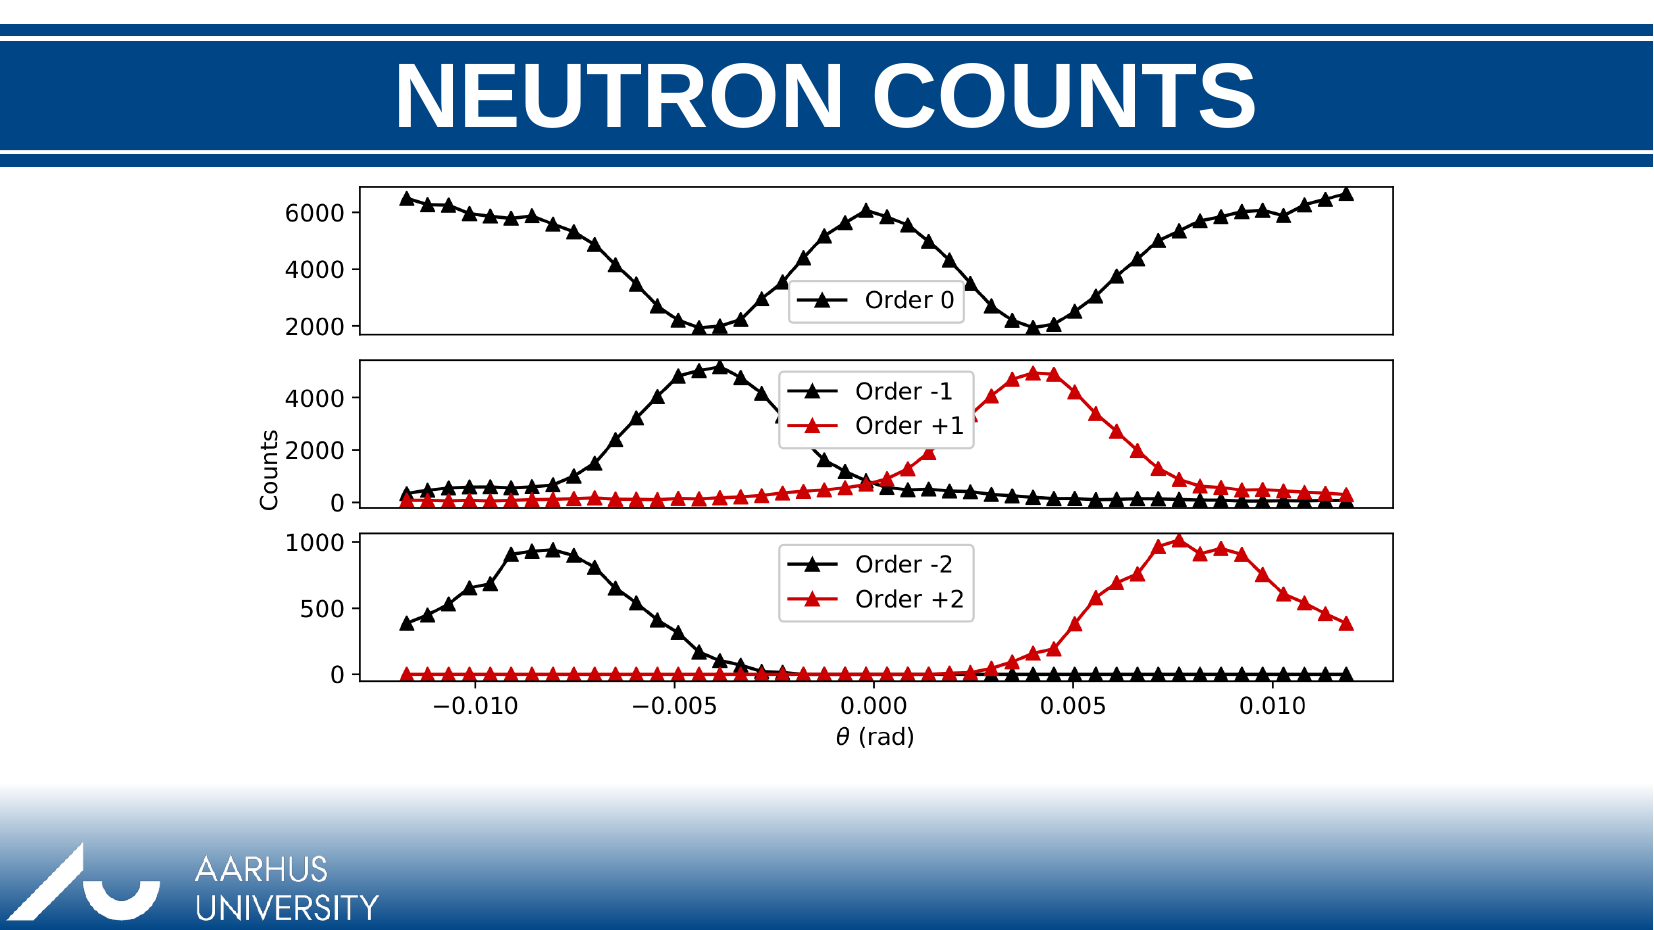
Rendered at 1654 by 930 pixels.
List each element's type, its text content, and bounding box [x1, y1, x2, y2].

title NEUTRON COUNTS [0, 41, 1653, 151]
picture [5, 841, 414, 928]
picture [246, 173, 1407, 757]
